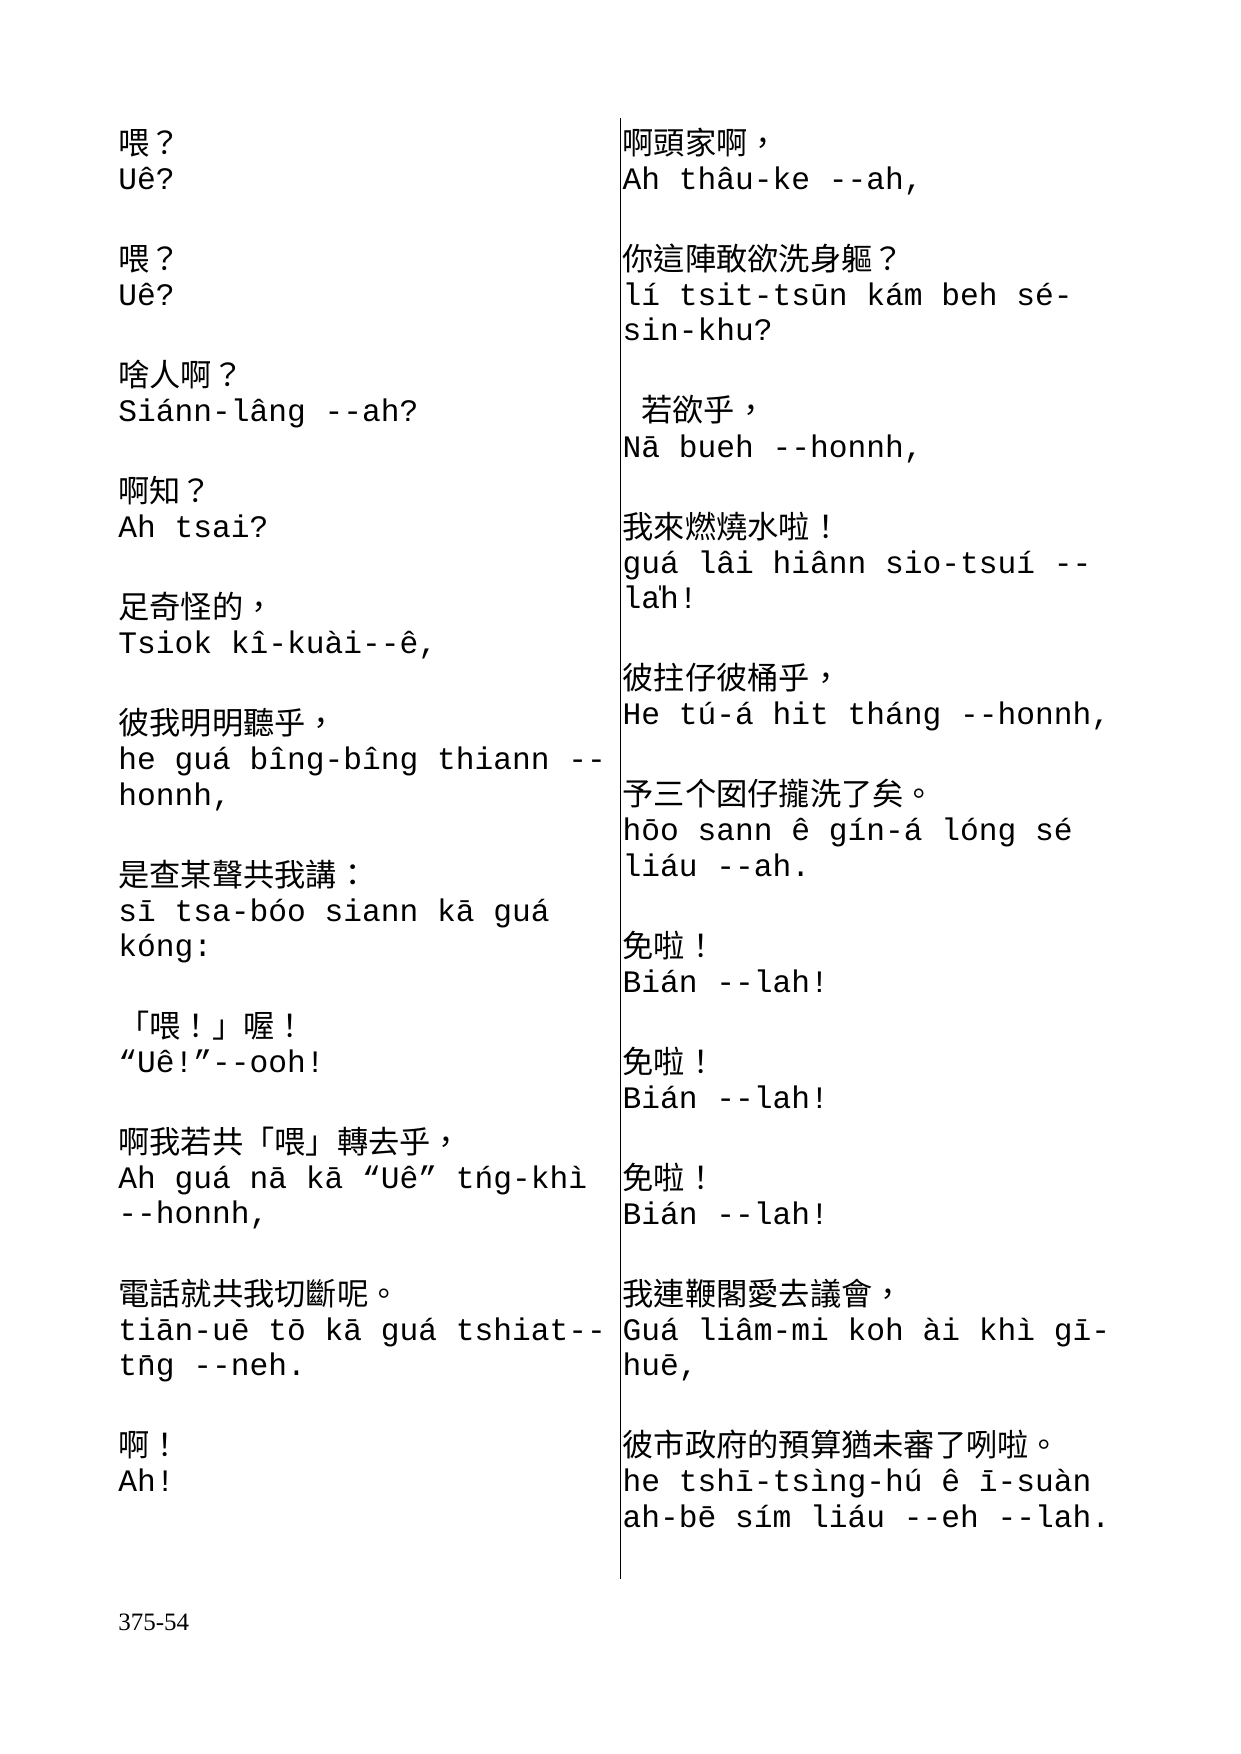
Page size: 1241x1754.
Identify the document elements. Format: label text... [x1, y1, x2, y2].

text hōo sann ê gín-á lóng sé liáu --ah. [622, 815, 1122, 886]
text lí tsit-tsūn kám beh sé-sin-khu? [622, 279, 1122, 350]
text Bián --lah! [622, 1082, 1122, 1118]
text he tshī-tsìng-hú ê ī-suàn ah-bē sím liáu --eh --lah. [622, 1466, 1122, 1537]
text Tsiok kî-kuài--ê, [118, 627, 618, 663]
text 免啦！ [622, 1037, 1122, 1082]
text 彼拄仔彼桶乎， [622, 653, 1122, 699]
text 是查某聲共我講： [118, 850, 618, 895]
text 若欲乎， [622, 386, 1122, 431]
text 電話就共我切斷呢。 [118, 1269, 618, 1314]
text Ah guá nā kā “Uê” tńg-khì --honnh, [118, 1162, 618, 1233]
text 彼我明明聽乎， [118, 698, 618, 743]
text 啊頭家啊， [622, 118, 1122, 163]
text 啊我若共「喂」轉去乎， [118, 1117, 618, 1162]
text Ah! [118, 1465, 618, 1501]
text 啥人啊？ [118, 350, 618, 395]
text 喂？ [118, 234, 618, 279]
text Uê? [118, 279, 618, 315]
text 足奇怪的， [118, 582, 618, 627]
text Ah thâu-ke --ah, [622, 163, 1122, 199]
text 啊！ [118, 1420, 618, 1465]
text Siánn-lâng --ah? [118, 395, 618, 431]
text 「喂！」喔！ [118, 1001, 618, 1046]
text 喂？ [118, 118, 618, 163]
text 啊知？ [118, 466, 618, 511]
text “Uê!”--ooh! [118, 1046, 618, 1082]
text He tú-á hit tháng --honnh, [622, 699, 1122, 734]
text 予三个囡仔攏洗了矣。 [622, 769, 1122, 815]
text 你這陣敢欲洗身軀？ [622, 234, 1122, 279]
text guá lâi hiânn sio-tsuí --la̍h! [622, 547, 1122, 618]
text sī tsa-bóo siann kā guá kóng: [118, 895, 618, 966]
text he guá bîng-bîng thiann --honnh, [118, 743, 618, 814]
text tiān-uē tō kā guá tshiat--tn̄g --neh. [118, 1314, 618, 1385]
text Nā bueh --honnh, [622, 431, 1122, 467]
text 彼市政府的預算猶未審了咧啦。 [622, 1421, 1122, 1466]
text 免啦！ [622, 921, 1122, 966]
text 我連鞭閣愛去議會， [622, 1269, 1122, 1314]
text 我來燃燒水啦！ [622, 502, 1122, 547]
text Bián --lah! [622, 1198, 1122, 1234]
text Uê? [118, 163, 618, 199]
text 免啦！ [622, 1153, 1122, 1198]
text Guá liâm-mi koh ài khì gī-huē, [622, 1314, 1122, 1385]
text Bián --lah! [622, 966, 1122, 1002]
text Ah tsai? [118, 511, 618, 547]
